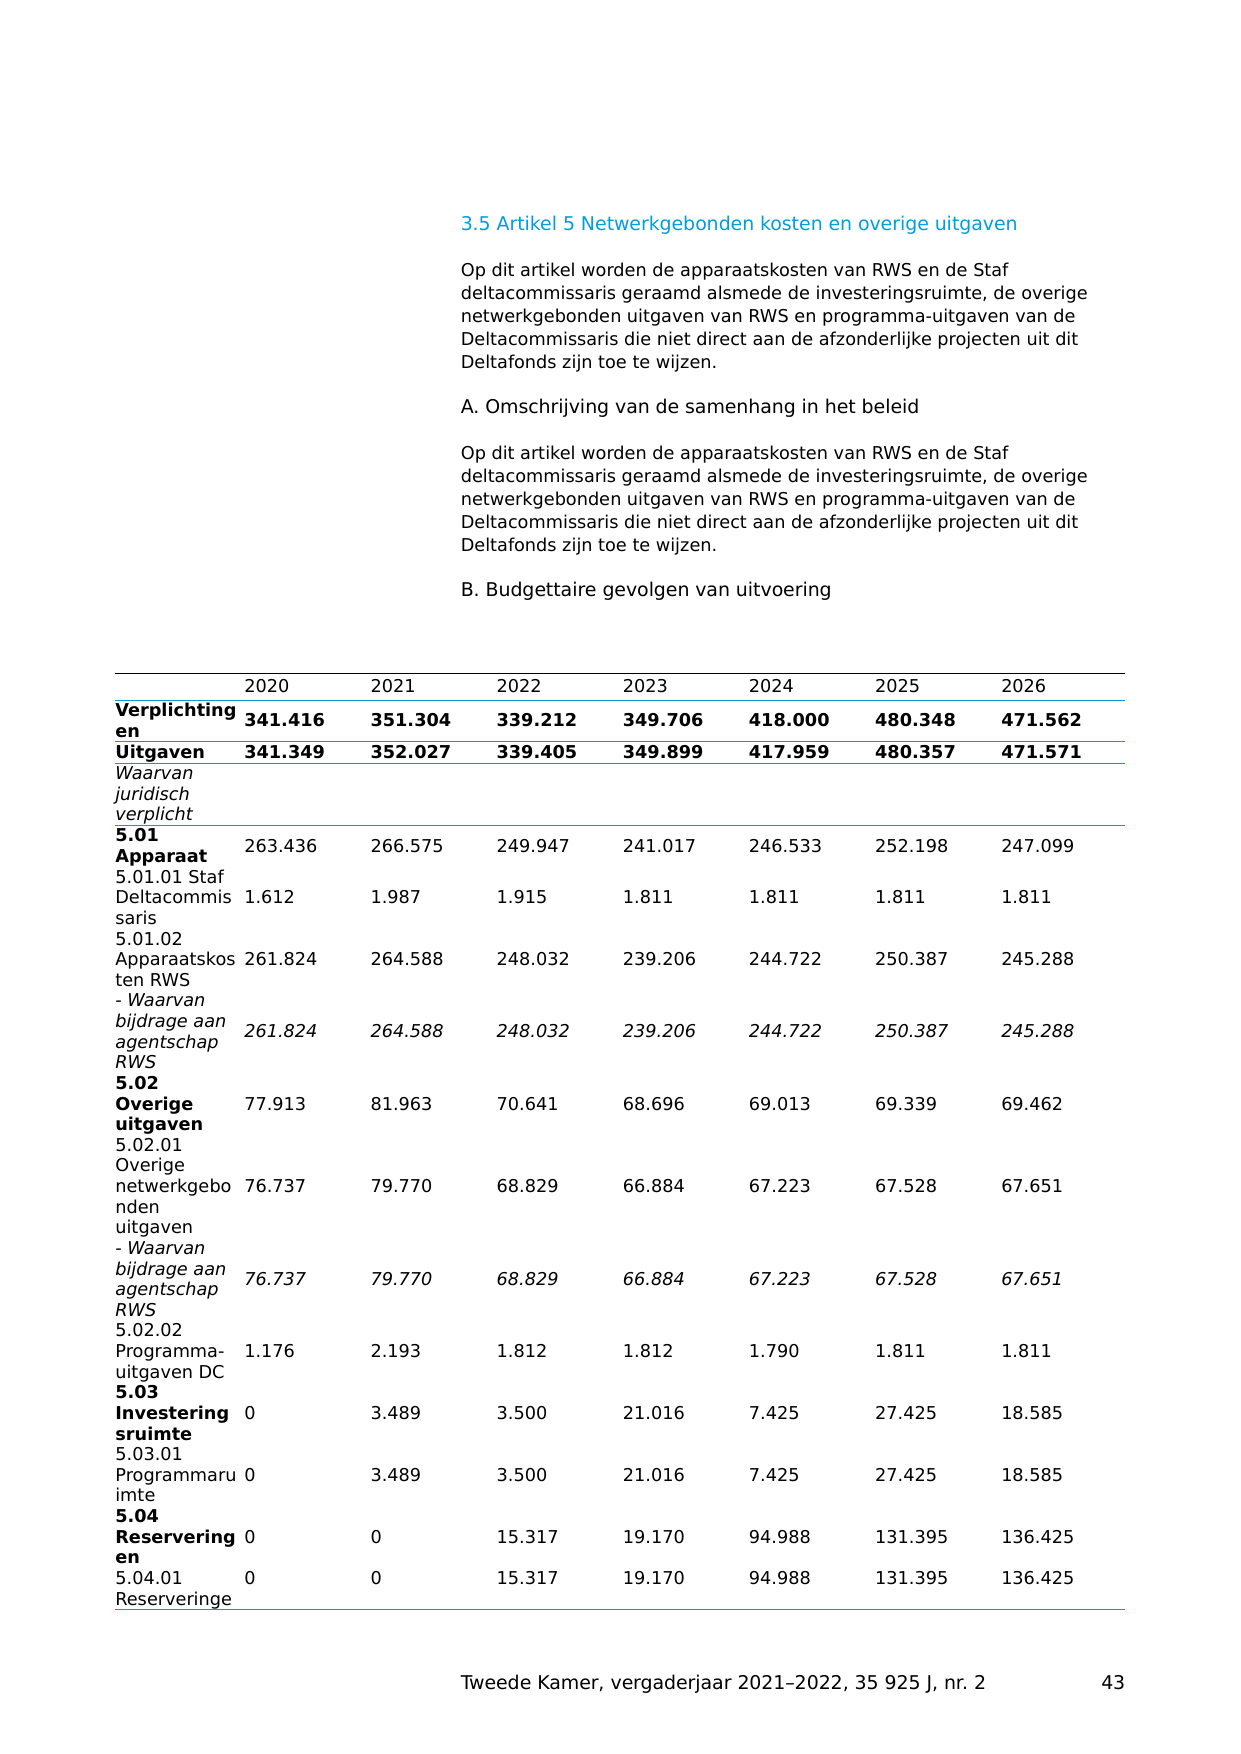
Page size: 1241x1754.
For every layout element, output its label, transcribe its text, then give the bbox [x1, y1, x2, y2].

text Op dit artikel worden de apparaatskosten van RWS en de Staf deltacommissaris geraamd alsmede de investeringsruimte, de overige netwerkgebonden uitgaven van RWS en programma-uitgaven van de Deltacommissaris die niet direct aan de afzonderlijke projecten uit dit Deltafonds zijn toe te wijzen. [461, 441, 1125, 556]
table_cell [746, 764, 872, 825]
table_cell 67.223 [746, 1238, 872, 1320]
table_cell 2021 [368, 674, 493, 699]
table_cell 67.651 [998, 1238, 1125, 1320]
table_cell 81.963 [368, 1073, 493, 1135]
table_cell 263.436 [241, 826, 367, 867]
table_cell 1.811 [872, 1320, 998, 1382]
text Op dit artikel worden de apparaatskosten van RWS en de Staf deltacommissaris geraamd alsmede de investeringsruimte, de overige netwerkgebonden uitgaven van RWS en programma-uitgaven van de Deltacommissaris die niet direct aan de afzonderlijke projecten uit dit Deltafonds zijn toe te wijzen. [461, 258, 1125, 373]
table_cell 252.198 [872, 826, 998, 867]
table_cell 248.032 [494, 929, 620, 990]
table_cell 18.585 [998, 1444, 1125, 1506]
table_cell 94.988 [746, 1568, 872, 1609]
table_cell 7.425 [746, 1444, 872, 1506]
table_cell 18.585 [998, 1382, 1125, 1444]
table_cell 3.500 [494, 1444, 620, 1506]
table_cell 76.737 [241, 1238, 367, 1320]
table_cell 21.016 [620, 1444, 746, 1506]
table_cell 1.812 [620, 1320, 746, 1382]
table_cell [872, 764, 998, 825]
table_cell 2026 [998, 674, 1125, 699]
table_cell 136.425 [998, 1506, 1125, 1568]
table_cell 27.425 [872, 1382, 998, 1444]
table_cell 136.425 [998, 1568, 1125, 1609]
table_cell 261.824 [241, 990, 367, 1073]
table_cell 69.339 [872, 1073, 998, 1135]
table_cell 1.790 [746, 1320, 872, 1382]
table_cell 66.884 [620, 1135, 746, 1238]
table_cell 339.405 [494, 742, 620, 762]
table_cell 239.206 [620, 990, 746, 1073]
table_cell 1.612 [241, 867, 367, 928]
table_cell 5.01 Apparaat [115, 826, 241, 867]
table_cell 67.528 [872, 1238, 998, 1320]
table_cell [620, 764, 746, 825]
table_cell 250.387 [872, 990, 998, 1073]
table_cell 417.959 [746, 742, 872, 762]
table_cell 245.288 [998, 929, 1125, 990]
table_cell 15.317 [494, 1506, 620, 1568]
table_cell - Waarvan bijdrage aan agentschap RWS [115, 1238, 241, 1320]
table_cell 1.176 [241, 1320, 367, 1382]
title 3.5 Artikel 5 Netwerkgebonden kosten en overige uitgaven [461, 213, 1125, 235]
table_header Tabel 27 Budgettaire gevolgen van de uitvoering art. 5 Netwerkgebonden kosten en overige uitgaven (bedragen x € 1.000) [115, 625, 1125, 672]
table_cell 248.032 [494, 990, 620, 1073]
table_cell 1.811 [872, 867, 998, 928]
table_cell 5.01.02 Apparaatskosten RWS [115, 929, 241, 990]
table_cell 349.899 [620, 742, 746, 762]
table_cell 1.987 [368, 867, 493, 928]
table_cell 5.04.01 Reserveringe [115, 1568, 241, 1609]
table_cell 2.193 [368, 1320, 493, 1382]
table_cell 5.03 Investeringsruimte [115, 1382, 241, 1444]
table_cell 264.588 [368, 929, 493, 990]
table_cell 471.571 [998, 742, 1125, 762]
table_cell 5.01.01 Staf Deltacommissaris [115, 867, 241, 928]
table_cell 70.641 [494, 1073, 620, 1135]
table_cell 1.811 [746, 867, 872, 928]
title B. Budgettaire gevolgen van uitvoering [461, 579, 1125, 601]
table_cell 241.017 [620, 826, 746, 867]
table_cell 471.562 [998, 701, 1125, 741]
table_cell 3.489 [368, 1382, 493, 1444]
table_cell 5.02.01 Overige netwerkgebonden uitgaven [115, 1135, 241, 1238]
table_cell 5.03.01 Programmaruimte [115, 1444, 241, 1506]
table_cell 67.223 [746, 1135, 872, 1238]
table_cell 94.988 [746, 1506, 872, 1568]
table_cell 27.425 [872, 1444, 998, 1506]
table_cell 1.811 [620, 867, 746, 928]
table_cell 2020 [241, 674, 367, 699]
table_cell 15.317 [494, 1568, 620, 1609]
table_cell 79.770 [368, 1135, 493, 1238]
table_cell 0 [241, 1506, 367, 1568]
table_cell 3.489 [368, 1444, 493, 1506]
table_cell 66.884 [620, 1238, 746, 1320]
table_cell Verplichtingen [115, 701, 241, 741]
table_cell [115, 674, 241, 699]
table_cell 79.770 [368, 1238, 493, 1320]
table_cell 480.357 [872, 742, 998, 762]
table_cell [368, 764, 493, 825]
table_cell 68.696 [620, 1073, 746, 1135]
table_cell 245.288 [998, 990, 1125, 1073]
table_cell 131.395 [872, 1568, 998, 1609]
table_cell 0 [241, 1382, 367, 1444]
table_cell 1.811 [998, 1320, 1125, 1382]
table_cell 250.387 [872, 929, 998, 990]
table_cell 2022 [494, 674, 620, 699]
table_cell 247.099 [998, 826, 1125, 867]
table_cell 76.737 [241, 1135, 367, 1238]
table_cell - Waarvan bijdrage aan agentschap RWS [115, 990, 241, 1073]
table_cell 339.212 [494, 701, 620, 741]
table_cell 7.425 [746, 1382, 872, 1444]
table_cell 480.348 [872, 701, 998, 741]
table_cell [241, 764, 367, 825]
table_cell 246.533 [746, 826, 872, 867]
table_cell 3.500 [494, 1382, 620, 1444]
table_cell 261.824 [241, 929, 367, 990]
table_cell 352.027 [368, 742, 493, 762]
table_cell 264.588 [368, 990, 493, 1073]
table_cell 351.304 [368, 701, 493, 741]
table_cell 69.462 [998, 1073, 1125, 1135]
table_cell 68.829 [494, 1238, 620, 1320]
table_cell 244.722 [746, 990, 872, 1073]
table_cell 21.016 [620, 1382, 746, 1444]
table_cell 69.013 [746, 1073, 872, 1135]
table_cell 5.02.02 Programma-uitgaven DC [115, 1320, 241, 1382]
table_cell 341.349 [241, 742, 367, 762]
table_cell 1.915 [494, 867, 620, 928]
table_cell 239.206 [620, 929, 746, 990]
table_cell 266.575 [368, 826, 493, 867]
table_cell 68.829 [494, 1135, 620, 1238]
table_cell 2023 [620, 674, 746, 699]
table_cell 0 [368, 1568, 493, 1609]
table_cell 1.811 [998, 867, 1125, 928]
table_cell [494, 764, 620, 825]
table_cell 249.947 [494, 826, 620, 867]
title A. Omschrijving van de samenhang in het beleid [461, 396, 1125, 418]
table_cell 131.395 [872, 1506, 998, 1568]
table_cell 67.651 [998, 1135, 1125, 1238]
table_cell Waarvan juridisch verplicht [115, 764, 241, 825]
table_cell Uitgaven [115, 742, 241, 762]
table_cell 67.528 [872, 1135, 998, 1238]
table_cell 77.913 [241, 1073, 367, 1135]
table_cell 2024 [746, 674, 872, 699]
table_cell 0 [368, 1506, 493, 1568]
table_cell 341.416 [241, 701, 367, 741]
table_cell 5.02 Overige uitgaven [115, 1073, 241, 1135]
table_cell 2025 [872, 674, 998, 699]
table_cell 0 [241, 1444, 367, 1506]
table_cell 19.170 [620, 1506, 746, 1568]
table_cell 1.812 [494, 1320, 620, 1382]
table_cell 244.722 [746, 929, 872, 990]
table_cell 349.706 [620, 701, 746, 741]
table_cell [998, 764, 1125, 825]
table_cell 19.170 [620, 1568, 746, 1609]
table_cell 418.000 [746, 701, 872, 741]
table_cell 0 [241, 1568, 367, 1609]
table_cell 5.04 Reserveringen [115, 1506, 241, 1568]
